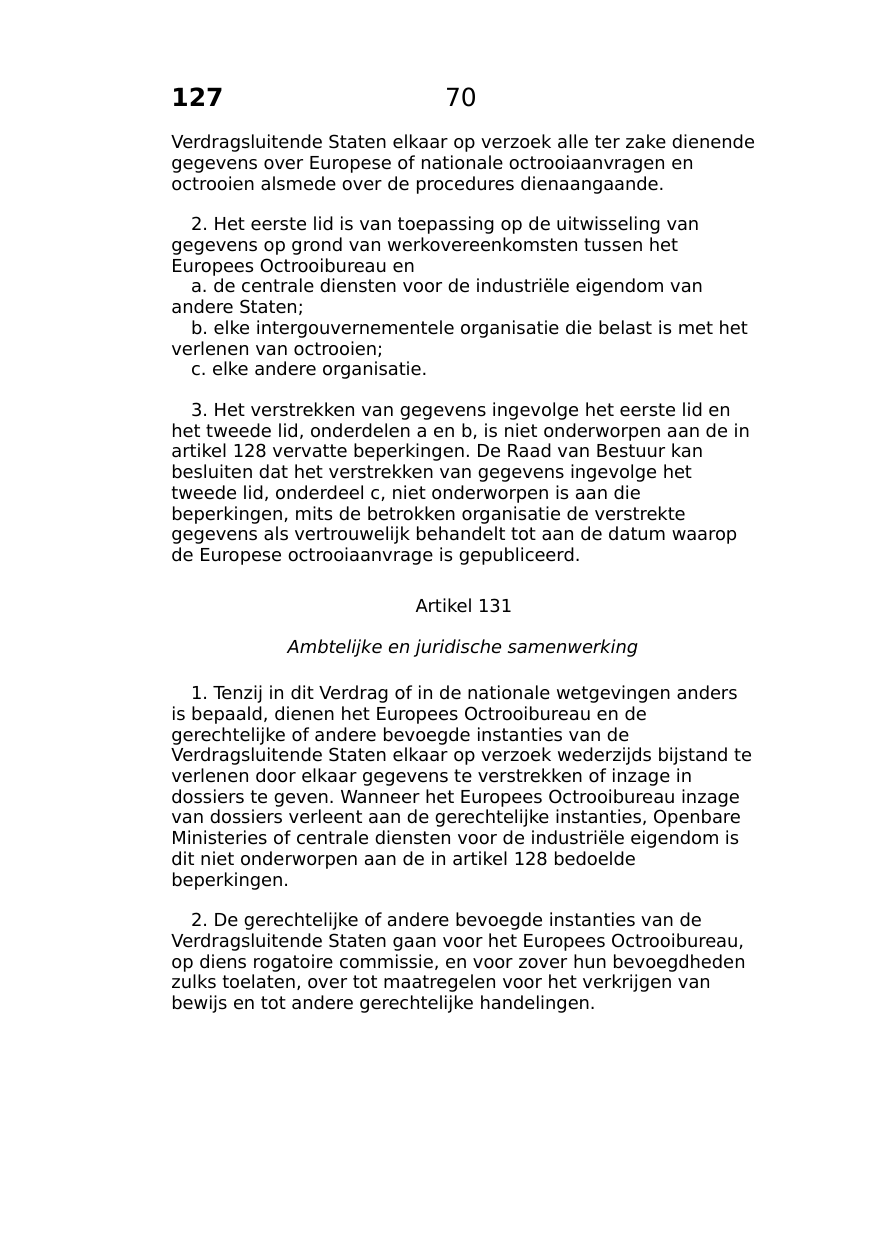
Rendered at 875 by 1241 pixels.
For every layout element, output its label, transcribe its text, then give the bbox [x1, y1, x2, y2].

text 3. Het verstrekken van gegevens ingevolge het eerste lid en het tweede lid, onderdelen a en b, is niet onderworpen aan de in artikel 128 vervatte beperkingen. De Raad van Bestuur kan besluiten dat het verstrekken van gegevens ingevolge het tweede lid, onderdeel c, niet onderworpen is aan die beperkingen, mits de betrokken organisatie de verstrekte gegevens als vertrouwelijk behandelt tot aan de datum waarop de Europese octrooiaanvrage is gepubliceerd. [171, 400, 756, 566]
subtitle Artikel 131 Ambtelijke en juridische samenwerking [171, 596, 756, 658]
text Verdragsluitende Staten elkaar op verzoek alle ter zake dienende gegevens over Europese of nationale octrooiaanvragen en octrooien alsmede over de procedures dienaangaande. [171, 132, 756, 194]
text 2. Het eerste lid is van toepassing op de uitwisseling van gegevens op grond van werkovereenkomsten tussen het Europees Octrooibureau en [171, 214, 756, 276]
text 1. Tenzij in dit Verdrag of in de nationale wetgevingen anders is bepaald, dienen het Europees Octrooibureau en de gerechtelijke of andere bevoegde instanties van de Verdragsluitende Staten elkaar op verzoek wederzijds bijstand te verlenen door elkaar gegevens te verstrekken of inzage in dossiers te geven. Wanneer het Europees Octrooibureau inzage van dossiers verleent aan de gerechtelijke instanties, Openbare Ministeries of centrale diensten voor de industriële eigendom is dit niet onderworpen aan de in artikel 128 bedoelde beperkingen. [171, 683, 756, 890]
text 2. De gerechtelijke of andere bevoegde instanties van de Verdragsluitende Staten gaan voor het Europees Octrooibureau, op diens rogatoire commissie, en voor zover hun bevoegdheden zulks toelaten, over tot maatregelen voor het verkrijgen van bewijs en tot andere gerechtelijke handelingen. [171, 910, 756, 1014]
text b. elke intergouvernementele organisatie die belast is met het verlenen van octrooien; [171, 318, 756, 359]
text c. elke andere organisatie. [171, 359, 756, 380]
text a. de centrale diensten voor de industriële eigendom van andere Staten; [171, 276, 756, 318]
